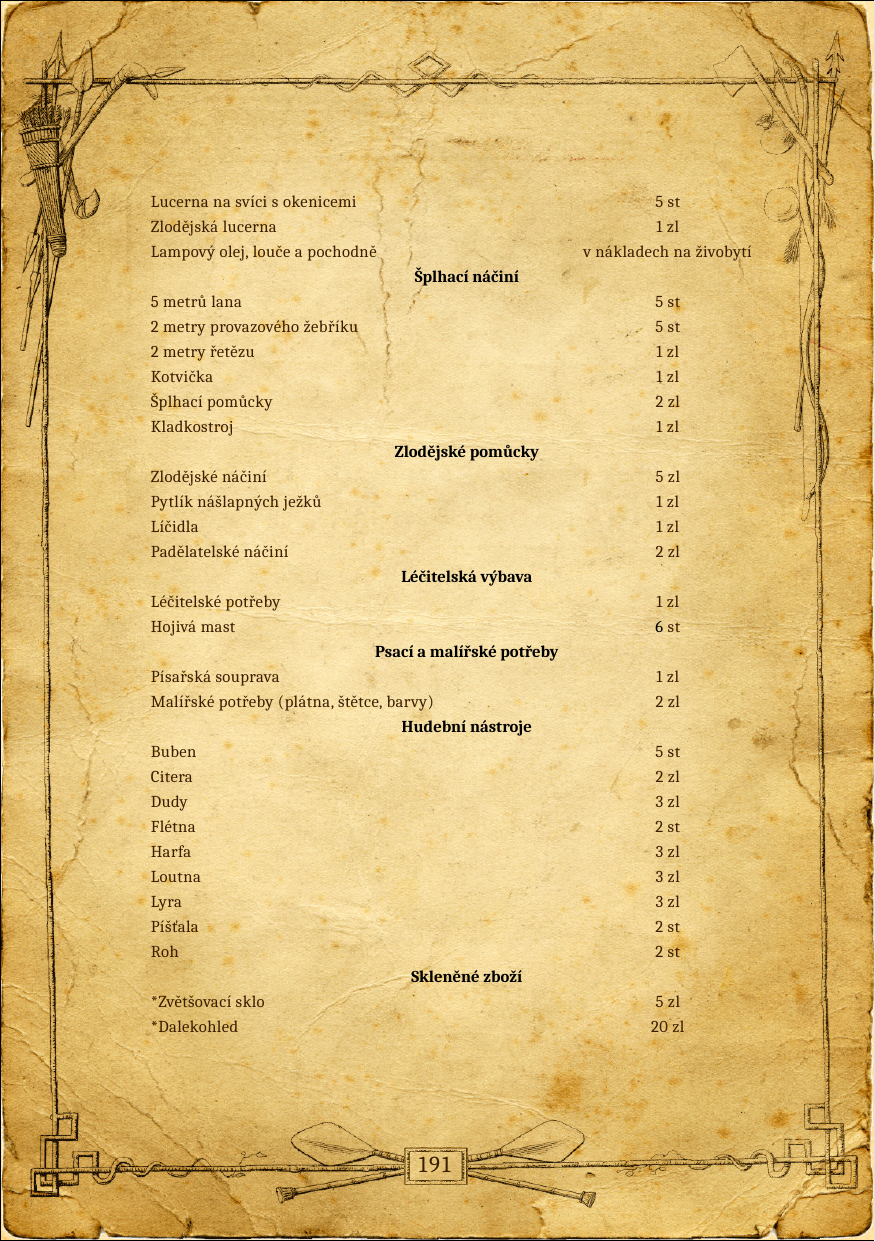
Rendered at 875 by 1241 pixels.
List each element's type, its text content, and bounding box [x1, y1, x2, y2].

table_cell 1 zl [550, 214, 786, 239]
table_cell Písařská souprava [148, 664, 549, 689]
table_cell 20 zl [550, 1014, 786, 1039]
table_cell Šplhací pomůcky [148, 389, 549, 414]
table_cell 2 zl [550, 689, 786, 714]
table_cell Loutna [148, 864, 549, 889]
table_cell 1 zl [550, 589, 786, 614]
table_cell 2 st [550, 814, 786, 839]
table_cell 3 zl [550, 864, 786, 889]
table_cell 1 zl [550, 339, 786, 364]
table_cell 3 zl [550, 889, 786, 914]
table_cell 2 metry provazového žebříku [148, 314, 549, 339]
table_cell *Zvětšovací sklo [148, 989, 549, 1014]
table_cell 2 zl [550, 764, 786, 789]
table_cell Flétna [148, 814, 549, 839]
table_cell Léčitelská výbava [148, 564, 786, 589]
table_cell Šplhací náčiní [148, 264, 786, 289]
table_cell Psací a⁠ malířské potřeby [148, 639, 786, 664]
table_cell 6 st [550, 614, 786, 639]
table_cell Lampový olej, louče a⁠ pochodně [148, 239, 549, 264]
table_cell Hudební nástroje [148, 714, 786, 739]
table_cell 1 zl [550, 489, 786, 514]
table_cell Zlodějské pomůcky [148, 439, 786, 464]
table_cell *Dalekohled [148, 1014, 549, 1039]
table_cell 5 st [550, 189, 786, 214]
table_cell Zlodějské náčiní [148, 464, 549, 489]
table_cell 5 zl [550, 464, 786, 489]
table_cell 5 st [550, 289, 786, 314]
table_cell Skleněné zboží [148, 964, 786, 989]
table_cell Líčidla [148, 514, 549, 539]
table_cell 5 metrů lana [148, 289, 549, 314]
table_cell Kotvička [148, 364, 549, 389]
table_cell 3 zl [550, 839, 786, 864]
table_cell 1 zl [550, 514, 786, 539]
table_cell Píšťala [148, 914, 549, 939]
table_cell Hojivá mast [148, 614, 549, 639]
table_cell Léčitelské potřeby [148, 589, 549, 614]
table_cell 1 zl [550, 664, 786, 689]
table_cell Roh [148, 939, 549, 964]
table_cell Buben [148, 739, 549, 764]
table_cell Pytlík nášlapných ježků [148, 489, 549, 514]
table_cell Malířské potřeby (plátna, štětce, barvy) [148, 689, 549, 714]
table_cell Padělatelské náčiní [148, 539, 549, 564]
table_cell Harfa [148, 839, 549, 864]
table_cell 2 st [550, 939, 786, 964]
table_cell 2 metry řetězu [148, 339, 549, 364]
table_cell v⁠ nákladech na živobytí [550, 239, 786, 264]
table_cell 5 zl [550, 989, 786, 1014]
table_cell 2 zl [550, 539, 786, 564]
table_cell Lyra [148, 889, 549, 914]
table_cell 1 zl [550, 414, 786, 439]
table_cell 1 zl [550, 364, 786, 389]
table_cell 3 zl [550, 789, 786, 814]
table_cell Kladkostroj [148, 414, 549, 439]
table_cell 5 st [550, 314, 786, 339]
table_cell 5 st [550, 739, 786, 764]
picture [1, 1, 874, 1240]
table_cell Citera [148, 764, 549, 789]
table_cell Dudy [148, 789, 549, 814]
table_cell 2 st [550, 914, 786, 939]
table_cell Zlodějská lucerna [148, 214, 549, 239]
table_cell 2 zl [550, 389, 786, 414]
table_cell Lucerna na svíci s⁠ okenicemi [148, 189, 549, 214]
